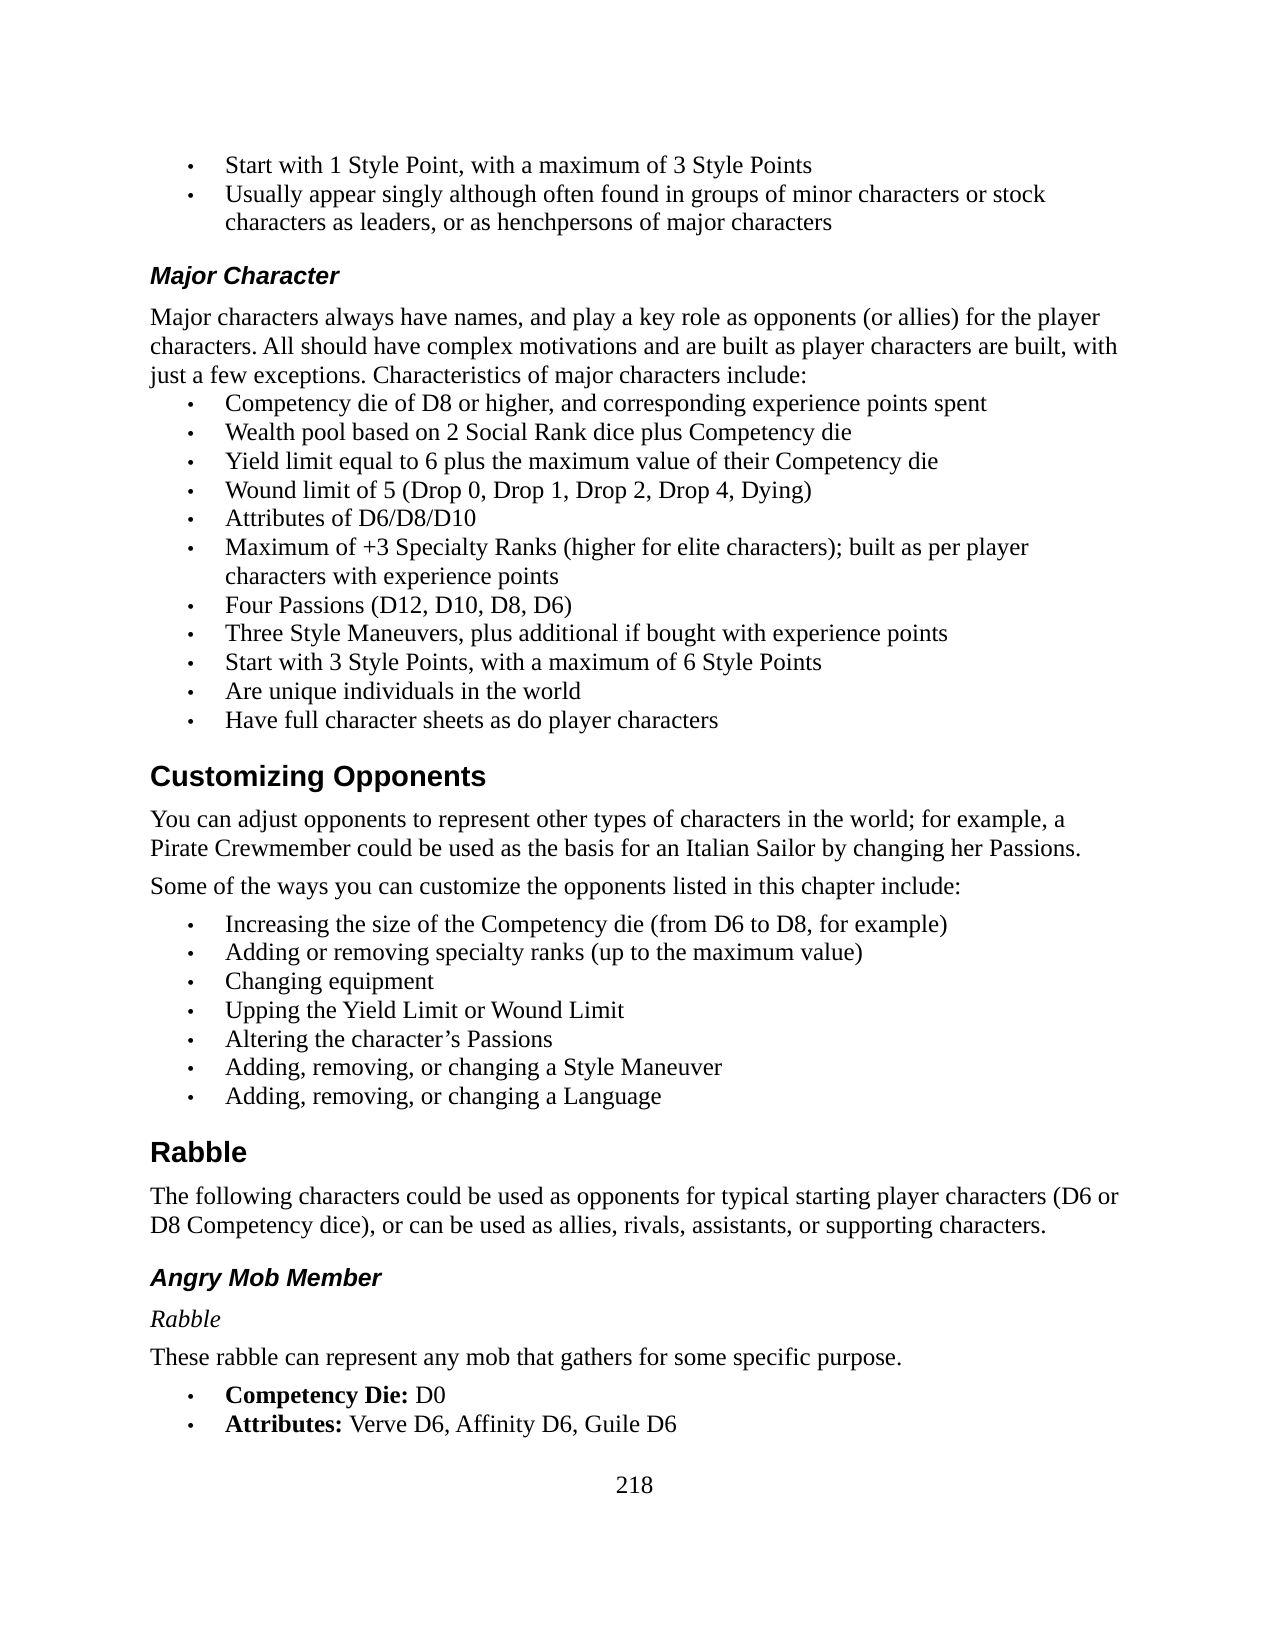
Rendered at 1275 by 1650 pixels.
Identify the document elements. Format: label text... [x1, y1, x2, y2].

list Attributes of D6/D8/D10 [187, 503, 1125, 532]
list Four Passions (D12, D10, D8, D6) [187, 590, 1125, 618]
list Yield limit equal to 6 plus the maximum value of their Competency die [187, 446, 1125, 475]
list Adding or removing specialty ranks (up to the maximum value) [187, 937, 1125, 966]
text Some of the ways you can customize the opponents listed in this chapter include: [150, 871, 1125, 900]
subtitle Rabble [150, 1135, 1125, 1168]
list Have full character sheets as do player characters [187, 705, 1125, 733]
list Changing equipment [187, 966, 1125, 995]
list Usually appear singly although often found in groups of minor characters or stock characters as leaders, or as henchpersons of major characters [187, 179, 1125, 236]
list Competency Die: D0 [187, 1380, 1125, 1409]
list Adding, removing, or changing a Language [187, 1081, 1125, 1110]
subtitle Customizing Opponents [150, 758, 1125, 792]
subtitle Major Character [150, 261, 1125, 290]
text Rabble [150, 1304, 1125, 1333]
list Attributes: Verve D6, Affinity D6, Guile D6 [187, 1409, 1125, 1437]
list Wound limit of 5 (Drop 0, Drop 1, Drop 2, Drop 4, Dying) [187, 475, 1125, 503]
list Three Style Maneuvers, plus additional if bought with experience points [187, 618, 1125, 647]
list Altering the character’s Passions [187, 1024, 1125, 1052]
list Start with 1 Style Point, with a maximum of 3 Style Points [187, 150, 1125, 179]
list Adding, removing, or changing a Style Maneuver [187, 1052, 1125, 1081]
list Start with 3 Style Points, with a maximum of 6 Style Points [187, 647, 1125, 676]
list Competency die of D8 or higher, and corresponding experience points spent [187, 388, 1125, 417]
text The following characters could be used as opponents for typical starting player characters (D6 or D8 Competency dice), or can be used as allies, rivals, assistants, or supporting characters. [150, 1181, 1125, 1238]
list Are unique individuals in the world [187, 676, 1125, 705]
text Major characters always have names, and play a key role as opponents (or allies) for the player characters. All should have complex motivations and are built as player characters are built, with just a few exceptions. Characteristics of major characters include: [150, 302, 1125, 388]
text These rabble can represent any mob that gathers for some specific purpose. [150, 1342, 1125, 1371]
list Maximum of +3 Specialty Ranks (higher for elite characters); built as per player characters with experience points [187, 532, 1125, 590]
list Upping the Yield Limit or Wound Limit [187, 995, 1125, 1024]
subtitle Angry Mob Member [150, 1263, 1125, 1292]
list Increasing the size of the Competency die (from D6 to D8, for example) [187, 909, 1125, 937]
text You can adjust opponents to represent other types of characters in the world; for example, a Pirate Crewmember could be used as the basis for an Italian Sailor by changing her Passions. [150, 804, 1125, 862]
list Wealth pool based on 2 Social Rank dice plus Competency die [187, 417, 1125, 446]
